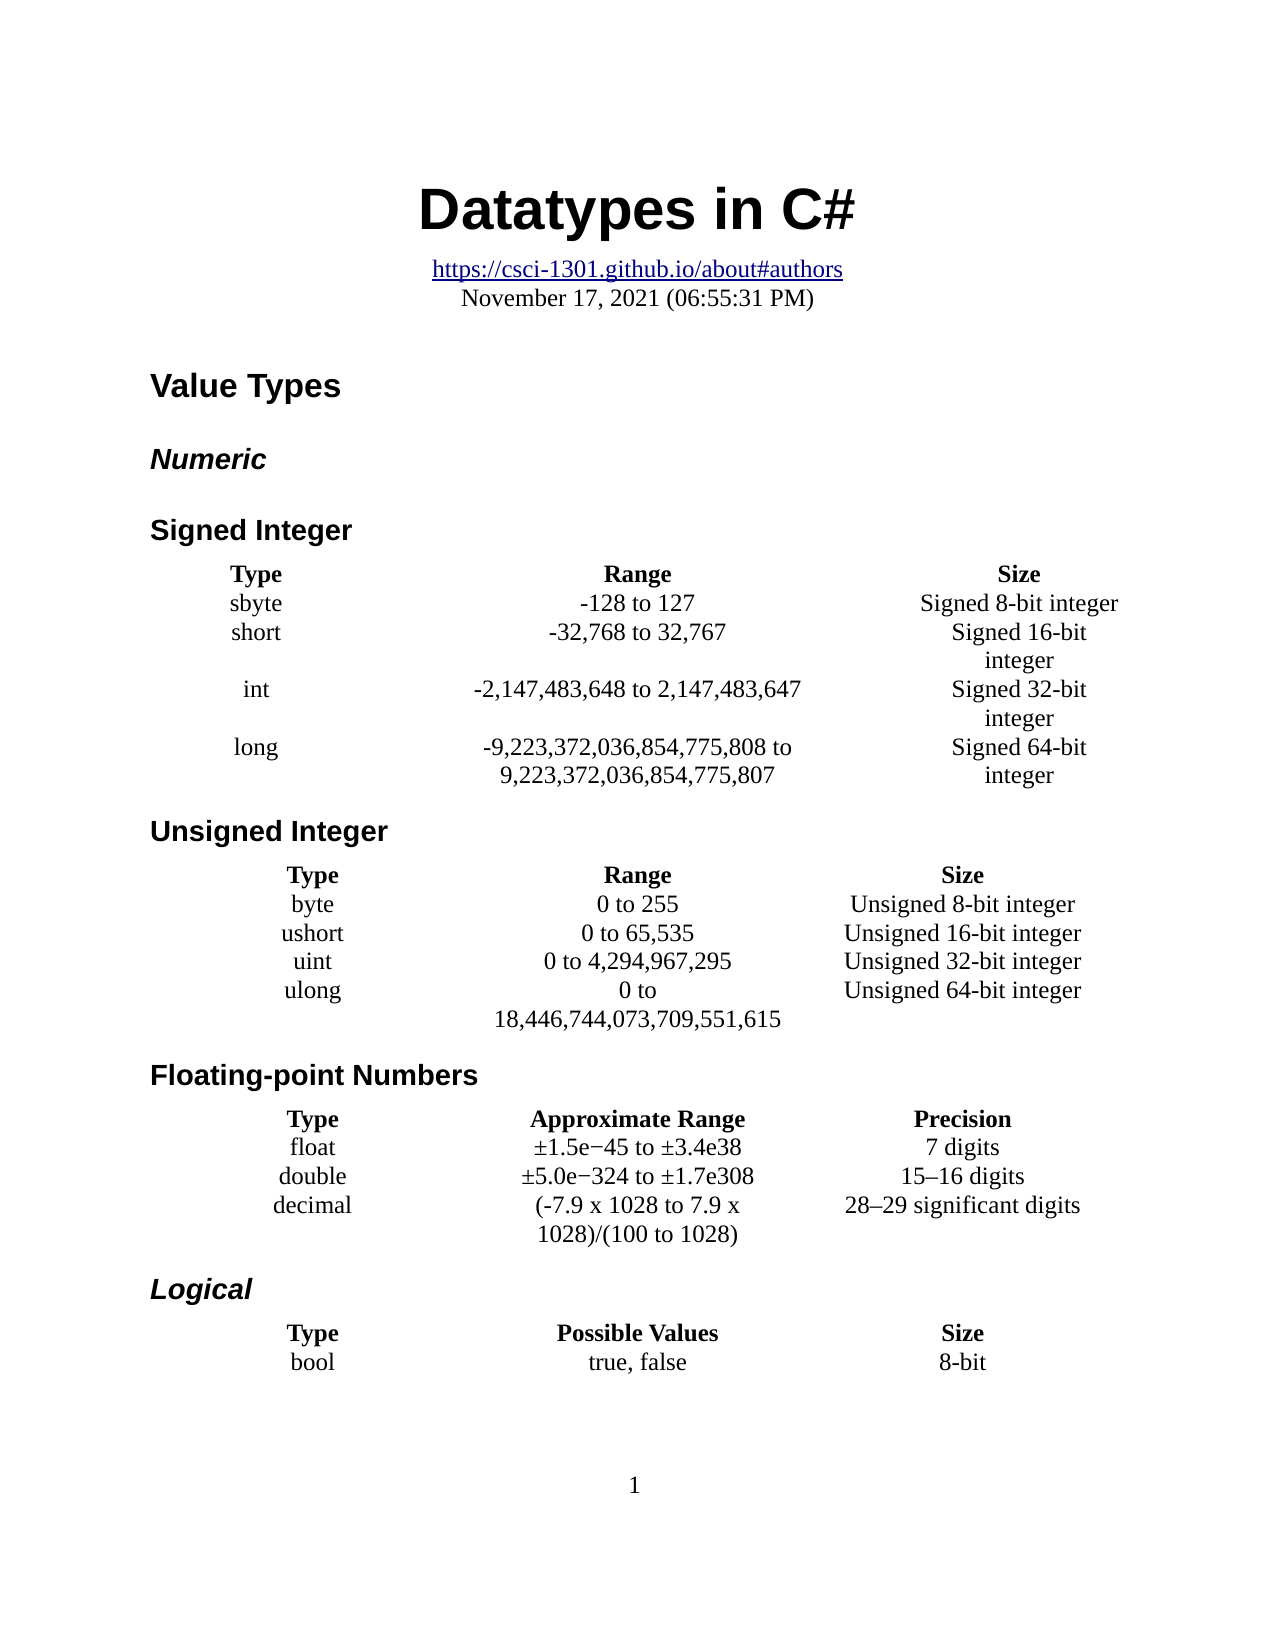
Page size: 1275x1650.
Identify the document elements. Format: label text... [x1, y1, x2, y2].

text https://csci-1301.github.io/about#authors [150, 254, 1125, 283]
subtitle Value Types [150, 366, 1125, 404]
table_cell uint [150, 946, 475, 975]
subtitle Floating-point Numbers [150, 1058, 1125, 1091]
subtitle Signed Integer [150, 513, 1125, 547]
table_cell Signed 64-bit integer [913, 732, 1125, 789]
table_header Range [362, 559, 913, 588]
table_cell Signed 8-bit integer [913, 588, 1125, 617]
table_header Size [800, 860, 1125, 889]
table_header Type [150, 860, 475, 889]
table_header Type [150, 1104, 475, 1132]
table_cell long [150, 732, 362, 789]
table_cell Unsigned 8-bit integer [800, 889, 1125, 918]
table_cell 0 to 255 [475, 889, 800, 918]
table_cell ushort [150, 918, 475, 946]
table_cell 0 to 4,294,967,295 [475, 946, 800, 975]
table_cell Signed 32-bit integer [913, 674, 1125, 732]
table_cell -9,223,372,036,854,775,808 to 9,223,372,036,854,775,807 [362, 732, 913, 789]
table_cell Unsigned 32-bit integer [800, 946, 1125, 975]
table_cell 0 to 65,535 [475, 918, 800, 946]
title Datatypes in C# [150, 175, 1125, 242]
table_cell short [150, 617, 362, 674]
table_cell 7 digits [800, 1133, 1125, 1161]
table_cell true, false [475, 1347, 800, 1376]
table_cell ±5.0e−324 to ±1.7e308 [475, 1161, 800, 1190]
table_cell (-7.9 x 1028 to 7.9 x 1028)/(100 to 1028) [475, 1190, 800, 1247]
table_cell 0 to 18,446,744,073,709,551,615 [475, 975, 800, 1033]
table_cell Signed 16-bit integer [913, 617, 1125, 674]
table_cell decimal [150, 1190, 475, 1247]
table_cell 8-bit [800, 1347, 1125, 1376]
table_header Type [150, 559, 362, 588]
table_header Possible Values [475, 1319, 800, 1347]
table_cell double [150, 1161, 475, 1190]
table_header Type [150, 1319, 475, 1347]
table_cell int [150, 674, 362, 732]
table_header Precision [800, 1104, 1125, 1132]
subtitle Numeric [150, 442, 1125, 476]
table_cell ±1.5e−45 to ±3.4e38 [475, 1133, 800, 1161]
table_cell sbyte [150, 588, 362, 617]
table_header Range [475, 860, 800, 889]
table_header Size [800, 1319, 1125, 1347]
subtitle Logical [150, 1272, 1125, 1306]
table_header Approximate Range [475, 1104, 800, 1132]
table_cell 28–29 significant digits [800, 1190, 1125, 1247]
table_cell byte [150, 889, 475, 918]
text November 17, 2021 (06:55:31 PM) [150, 283, 1125, 312]
table_cell -128 to 127 [362, 588, 913, 617]
table_cell Unsigned 64-bit integer [800, 975, 1125, 1033]
table_header Size [913, 559, 1125, 588]
table_cell ulong [150, 975, 475, 1033]
table_cell Unsigned 16-bit integer [800, 918, 1125, 946]
table_cell -32,768 to 32,767 [362, 617, 913, 674]
table_cell 15–16 digits [800, 1161, 1125, 1190]
subtitle Unsigned Integer [150, 814, 1125, 848]
table_cell -2,147,483,648 to 2,147,483,647 [362, 674, 913, 732]
table_cell bool [150, 1347, 475, 1376]
table_cell float [150, 1133, 475, 1161]
